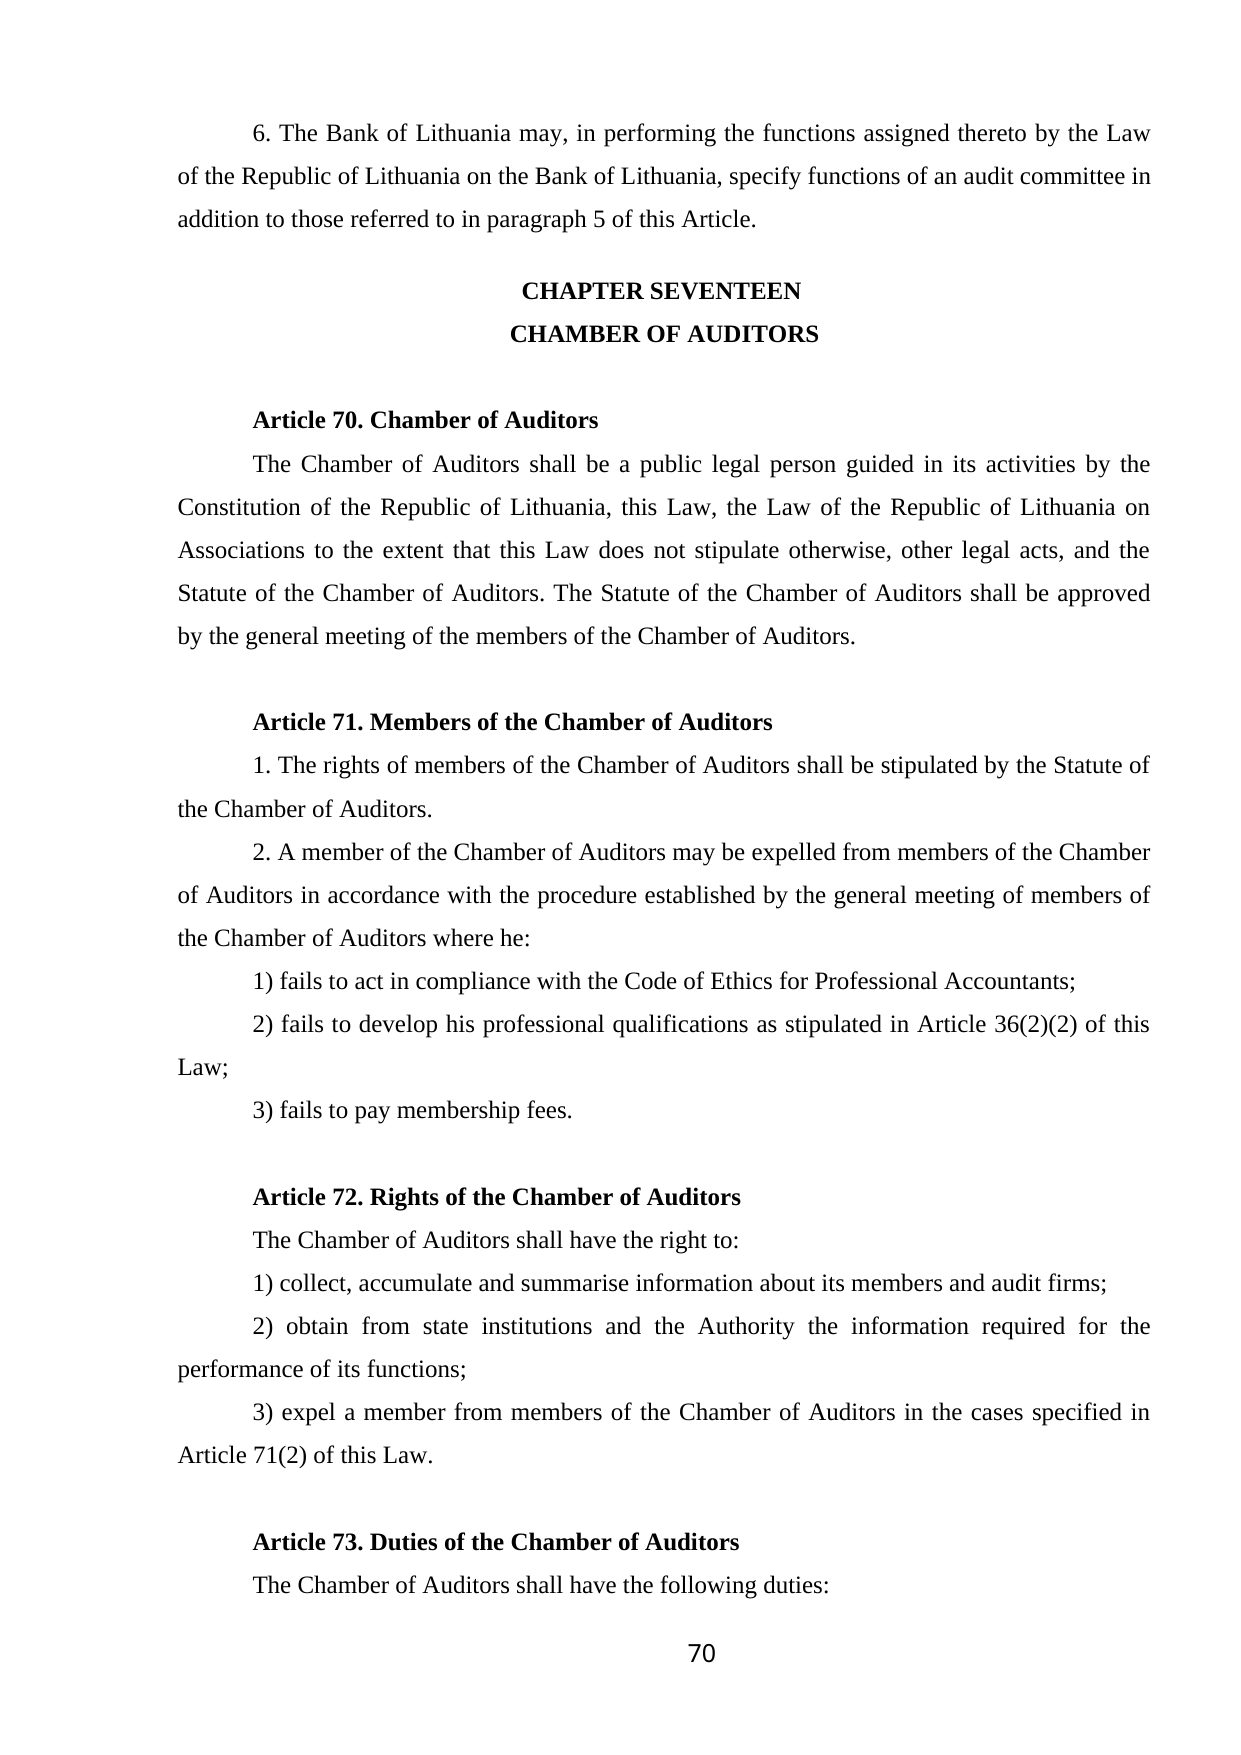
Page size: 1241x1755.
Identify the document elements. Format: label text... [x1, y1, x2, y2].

text Article 70. Chamber of Auditors [177, 406, 1152, 434]
text 1) collect, accumulate and summarise information about its members and audit firms; [177, 1268, 1152, 1297]
text 6. The Bank of Lithuania may, in performing the functions assigned thereto by the Law of the Republic of Lithuania on the Bank of Lithuania, specify functions of an audit committee in addition to those referred to in paragraph 5 of this Article. [177, 118, 1152, 233]
text 1) fails to act in compliance with the Code of Ethics for Professional Accountants; [177, 966, 1152, 995]
text 3) expel a member from members of the Chamber of Auditors in the cases specified in Article 71(2) of this Law. [177, 1397, 1152, 1469]
text The Chamber of Auditors shall have the following duties: [177, 1570, 1152, 1599]
text 2) obtain from state institutions and the Authority the information required for the performance of its functions; [177, 1311, 1152, 1383]
text Article 73. Duties of the Chamber of Auditors [177, 1527, 1152, 1556]
text The Chamber of Auditors shall have the right to: [177, 1225, 1152, 1254]
text CHAMBER OF AUDITORS [177, 319, 1152, 348]
text Article 72. Rights of the Chamber of Auditors [177, 1182, 1152, 1211]
text 1. The rights of members of the Chamber of Auditors shall be stipulated by the Statute of the Chamber of Auditors. [177, 751, 1152, 822]
text 2) fails to develop his professional qualifications as stipulated in Article 36(2)(2) of this Law; [177, 1009, 1152, 1081]
text 3) fails to pay membership fees. [177, 1096, 1152, 1124]
text Article 71. Members of the Chamber of Auditors [177, 707, 1152, 736]
text CHAPTER SEVENTEEN [177, 276, 1152, 305]
text The Chamber of Auditors shall be a public legal person guided in its activities by the Constitution of the Republic of Lithuania, this Law, the Law of the Republic of Lithuania on Associations to the extent that this Law does not stipulate otherwise, other legal acts, and the Statute of the Chamber of Auditors. The Statute of the Chamber of Auditors shall be approved by the general meeting of the members of the Chamber of Auditors. [177, 449, 1152, 650]
text 2. A member of the Chamber of Auditors may be expelled from members of the Chamber of Auditors in accordance with the procedure established by the general meeting of members of the Chamber of Auditors where he: [177, 837, 1152, 952]
